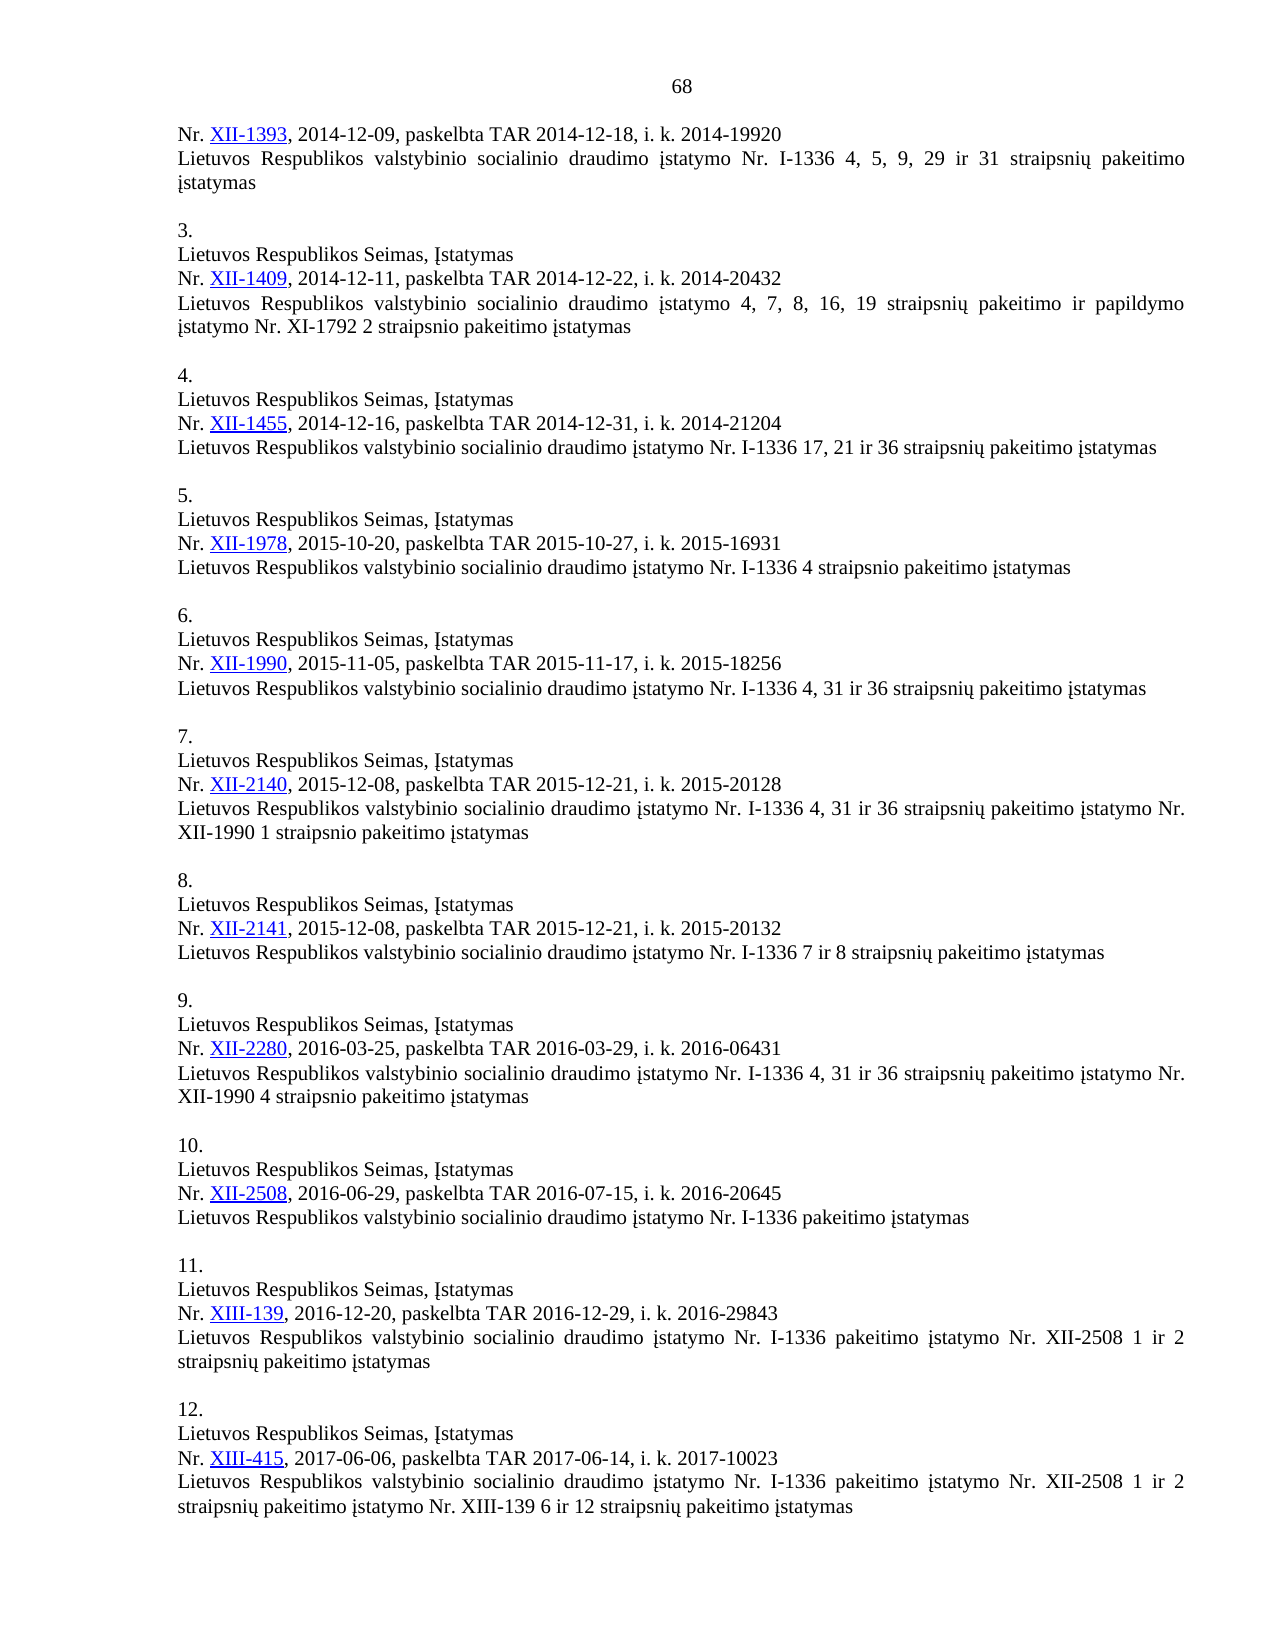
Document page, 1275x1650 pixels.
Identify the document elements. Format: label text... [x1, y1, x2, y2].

text Lietuvos Respublikos valstybinio socialinio draudimo įstatymo Nr. I-1336 4, 31 ir 36 straipsnių pakeitimo įstatymo Nr. XII-1990 4 straipsnio pakeitimo įstatymas [177, 1060, 1186, 1108]
text Lietuvos Respublikos Seimas, Įstatymas [177, 387, 1186, 411]
text 3. [177, 218, 1186, 242]
text 12. [177, 1397, 1186, 1421]
text Lietuvos Respublikos valstybinio socialinio draudimo įstatymo Nr. I-1336 4, 31 ir 36 straipsnių pakeitimo įstatymas [177, 675, 1186, 699]
text 8. [177, 868, 1186, 892]
text Lietuvos Respublikos Seimas, Įstatymas [177, 748, 1186, 772]
text 6. [177, 603, 1186, 627]
text Lietuvos Respublikos valstybinio socialinio draudimo įstatymo Nr. I-1336 pakeitimo įstatymo Nr. XII-2508 1 ir 2 straipsnių pakeitimo įstatymo Nr. XIII-139 6 ir 12 straipsnių pakeitimo įstatymas [177, 1469, 1186, 1518]
text Lietuvos Respublikos Seimas, Įstatymas [177, 1157, 1186, 1181]
text Lietuvos Respublikos valstybinio socialinio draudimo įstatymo 4, 7, 8, 16, 19 straipsnių pakeitimo ir papildymo įstatymo Nr. XI-1792 2 straipsnio pakeitimo įstatymas [177, 290, 1186, 338]
text 11. [177, 1253, 1186, 1277]
text 7. [177, 723, 1186, 748]
text Nr. XIII-415, 2017-06-06, paskelbta TAR 2017-06-14, i. k. 2017-10023 [177, 1445, 1186, 1469]
text 9. [177, 988, 1186, 1012]
text Lietuvos Respublikos valstybinio socialinio draudimo įstatymo Nr. I-1336 pakeitimo įstatymas [177, 1205, 1186, 1229]
text Lietuvos Respublikos valstybinio socialinio draudimo įstatymo Nr. I-1336 4 straipsnio pakeitimo įstatymas [177, 555, 1186, 579]
text Nr. XII-1978, 2015-10-20, paskelbta TAR 2015-10-27, i. k. 2015-16931 [177, 531, 1186, 555]
text Nr. XII-2140, 2015-12-08, paskelbta TAR 2015-12-21, i. k. 2015-20128 [177, 772, 1186, 796]
text Lietuvos Respublikos Seimas, Įstatymas [177, 242, 1186, 266]
text Lietuvos Respublikos Seimas, Įstatymas [177, 627, 1186, 651]
text Lietuvos Respublikos valstybinio socialinio draudimo įstatymo Nr. I-1336 4, 5, 9, 29 ir 31 straipsnių pakeitimo įstatymas [177, 146, 1186, 194]
text Nr. XII-1990, 2015-11-05, paskelbta TAR 2015-11-17, i. k. 2015-18256 [177, 651, 1186, 675]
text Lietuvos Respublikos valstybinio socialinio draudimo įstatymo Nr. I-1336 7 ir 8 straipsnių pakeitimo įstatymas [177, 940, 1186, 964]
text Nr. XIII-139, 2016-12-20, paskelbta TAR 2016-12-29, i. k. 2016-29843 [177, 1301, 1186, 1325]
text Nr. XII-2141, 2015-12-08, paskelbta TAR 2015-12-21, i. k. 2015-20132 [177, 916, 1186, 940]
text Nr. XII-1455, 2014-12-16, paskelbta TAR 2014-12-31, i. k. 2014-21204 [177, 411, 1186, 435]
text Lietuvos Respublikos Seimas, Įstatymas [177, 507, 1186, 531]
text Lietuvos Respublikos Seimas, Įstatymas [177, 892, 1186, 916]
text Nr. XII-1409, 2014-12-11, paskelbta TAR 2014-12-22, i. k. 2014-20432 [177, 266, 1186, 290]
text Nr. XII-2280, 2016-03-25, paskelbta TAR 2016-03-29, i. k. 2016-06431 [177, 1036, 1186, 1060]
text Lietuvos Respublikos valstybinio socialinio draudimo įstatymo Nr. I-1336 4, 31 ir 36 straipsnių pakeitimo įstatymo Nr. XII-1990 1 straipsnio pakeitimo įstatymas [177, 796, 1186, 844]
text 4. [177, 363, 1186, 387]
text Nr. XII-2508, 2016-06-29, paskelbta TAR 2016-07-15, i. k. 2016-20645 [177, 1181, 1186, 1205]
text Lietuvos Respublikos valstybinio socialinio draudimo įstatymo Nr. I-1336 17, 21 ir 36 straipsnių pakeitimo įstatymas [177, 435, 1186, 459]
text Nr. XII-1393, 2014-12-09, paskelbta TAR 2014-12-18, i. k. 2014-19920 [177, 122, 1186, 146]
text 10. [177, 1133, 1186, 1157]
text Lietuvos Respublikos Seimas, Įstatymas [177, 1012, 1186, 1036]
text Lietuvos Respublikos Seimas, Įstatymas [177, 1421, 1186, 1445]
text Lietuvos Respublikos valstybinio socialinio draudimo įstatymo Nr. I-1336 pakeitimo įstatymo Nr. XII-2508 1 ir 2 straipsnių pakeitimo įstatymas [177, 1325, 1186, 1373]
text Lietuvos Respublikos Seimas, Įstatymas [177, 1277, 1186, 1301]
text 5. [177, 483, 1186, 507]
